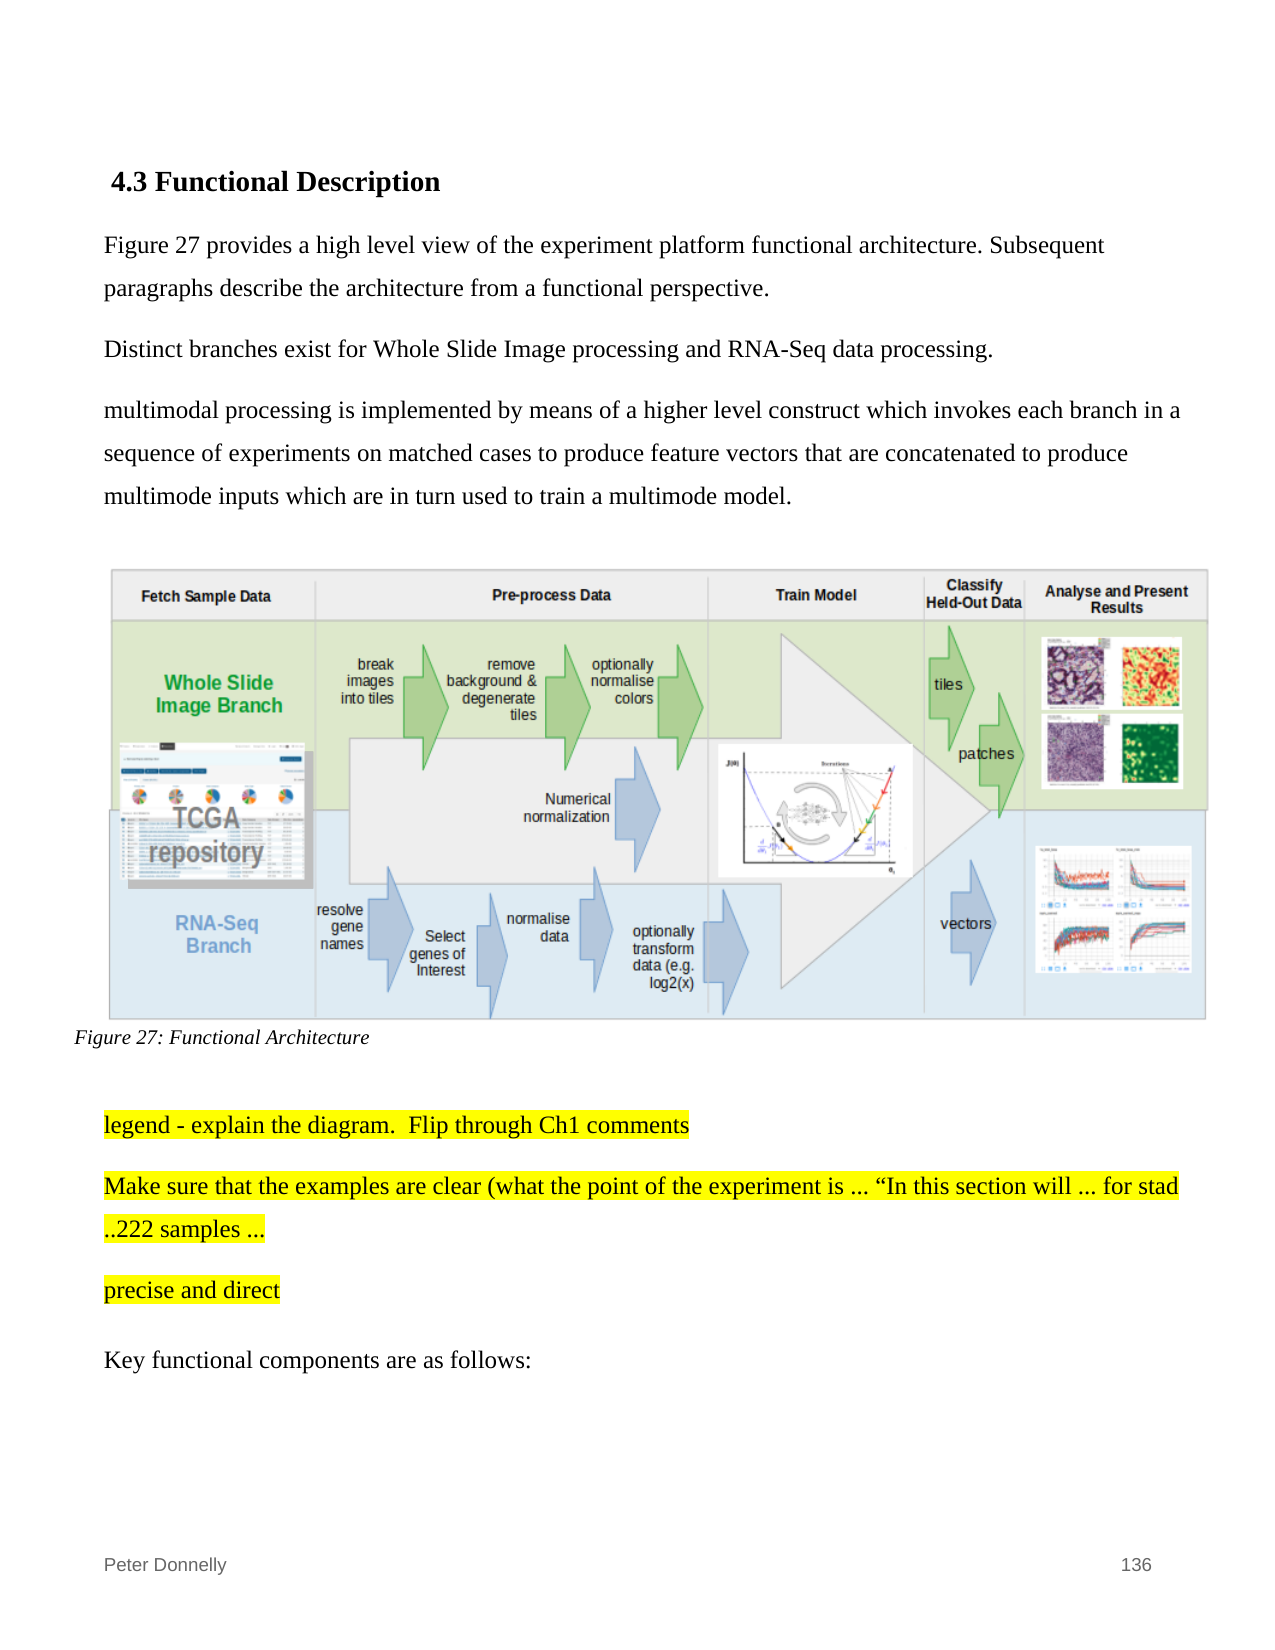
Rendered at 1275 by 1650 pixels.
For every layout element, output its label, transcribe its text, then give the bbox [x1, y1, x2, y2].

text multimodal processing is implemented by means of a higher level construct which invokes each branch in a sequence of experiments on matched cases to produce feature vectors that are concatenated to produce multimode inputs which are in turn used to train a multimode model. [103, 395, 1181, 510]
text precise and direct [103, 1275, 1181, 1304]
text Key functional components are as follows: [103, 1345, 1181, 1373]
text Figure 27: Functional Architecture [74, 1023, 1246, 1049]
text ­ [1223, 560, 1246, 572]
subtitle Functional Description [103, 164, 1181, 198]
text ­ [74, 560, 97, 572]
text legend - explain the diagram. Flip through Ch1 comments [103, 1110, 1181, 1139]
text ­ [103, 542, 1181, 559]
text ­ [103, 1049, 1181, 1078]
text Make sure that the examples are clear (what the point of the experiment is ... “In this section will ... for stad ..222 samples ... [103, 1171, 1181, 1243]
text Figure 27 provides a high level view of the experiment platform functional architecture. Subsequent paragraphs describe the architecture from a functional perspective. [103, 230, 1181, 302]
text Distinct branches exist for Whole Slide Image processing and RNA-Seq data processing. [103, 334, 1181, 363]
picture [97, 559, 1223, 1026]
